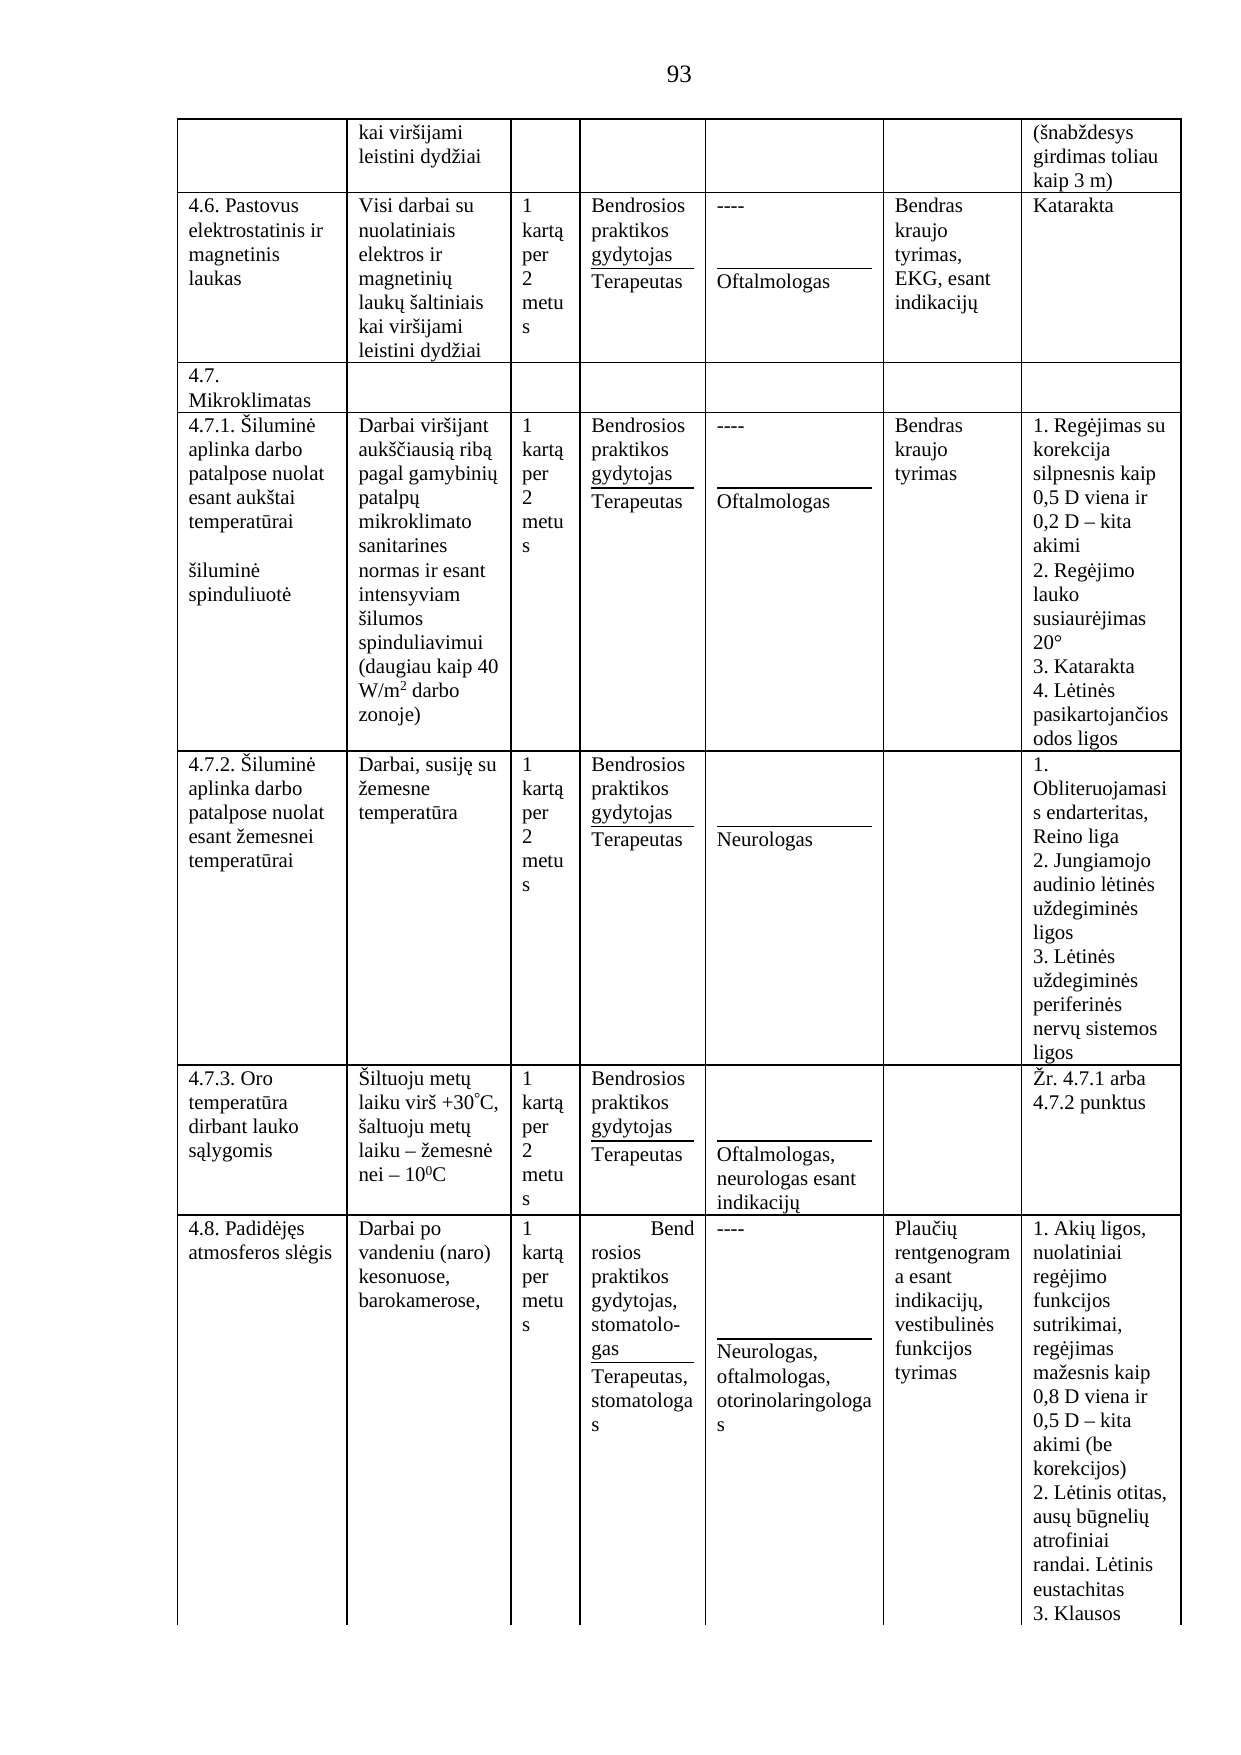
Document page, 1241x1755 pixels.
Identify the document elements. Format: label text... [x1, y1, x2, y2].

table_cell 1. Regėjimas su korekcija silpnesnis kaip 0,5 D viena ir 0,2 D – kita akimi 2. Regėjimo lauko susiaurėjimas 20° 3. Katarakta 4. Lėtinės pasikartojančios odos ligos [1022, 413, 1180, 750]
table_cell (šnabždesys girdimas toliau kaip 3 m) [1022, 120, 1180, 192]
table_cell [348, 363, 510, 412]
table_cell ---- Neurologas, oftalmologas, otorinolaringologas [706, 1216, 883, 1624]
table_cell 4.7. Mikroklimatas [178, 363, 346, 412]
table_cell [706, 363, 883, 412]
table_cell [581, 363, 705, 412]
table_cell Bendrosios praktikos gydytojas Terapeutas [581, 413, 705, 750]
table_cell Bendrosios praktikos gydytojas Terapeutas [581, 1066, 705, 1214]
table_cell Neurologas [706, 752, 883, 1064]
table_cell [512, 120, 579, 192]
table_cell Visi darbai su nuolatiniais elektros ir magnetinių laukų šaltiniais kai viršijami leistini dydžiai [348, 193, 510, 362]
table_cell 1 kartą per metus [512, 1216, 579, 1624]
table_cell [512, 363, 579, 412]
table_cell [178, 120, 346, 192]
table_cell kai viršijami leistini dydžiai [348, 120, 510, 192]
table_cell Šiltuoju metų laiku virš +30C, šaltuoju metų laiku – žemesnė nei – 100C [348, 1066, 510, 1214]
table_cell 4.6. Pastovus elektrostatinis ir magnetinis laukas [178, 193, 346, 362]
table_cell 1 kartą per 2 metus [512, 1066, 579, 1214]
table_cell Bendras kraujo tyrimas [884, 413, 1021, 750]
table_cell 1. Akių ligos, nuolatiniai regėjimo funkcijos sutrikimai, regėjimas mažesnis kaip 0,8 D viena ir 0,5 D – kita akimi (be korekcijos) 2. Lėtinis otitas, ausų būgnelių atrofiniai randai. Lėtinis eustachitas 3. Klausos [1022, 1216, 1180, 1624]
table_cell Katarakta [1022, 193, 1180, 362]
table_cell ---- Oftalmologas [706, 193, 883, 362]
table_cell Darbai viršijant aukščiausią ribą pagal gamybinių patalpų mikroklimato sanitarines normas ir esant intensyviam šilumos spinduliavimui (daugiau kaip 40 W/m2 darbo zonoje) [348, 413, 510, 750]
table_cell [884, 363, 1021, 412]
table_cell Oftalmologas, neurologas esant indikacijų [706, 1066, 883, 1214]
table_cell Darbai, susiję su žemesne temperatūra [348, 752, 510, 1064]
table_cell 1 kartą per 2 metus [512, 413, 579, 750]
table_cell Bendras kraujo tyrimas, EKG, esant indikacijų [884, 193, 1021, 362]
table_cell [884, 752, 1021, 1064]
table_cell ---- Oftalmologas [706, 413, 883, 750]
table_cell 1 kartą per 2 metus [512, 193, 579, 362]
table_cell Darbai po vandeniu (naro) kesonuose, barokamerose, [348, 1216, 510, 1624]
table_cell 4.7.1. Šiluminė aplinka darbo patalpose nuolat esant aukštai temperatūrai šiluminė spinduliuotė [178, 413, 346, 750]
table_cell 1 kartą per 2 metus [512, 752, 579, 1064]
table_cell [884, 120, 1021, 192]
table_cell 4.7.3. Oro temperatūra dirbant lauko sąlygomis [178, 1066, 346, 1214]
table_cell Žr. 4.7.1 arba 4.7.2 punktus [1022, 1066, 1180, 1214]
table_cell [706, 120, 883, 192]
table_cell Bendrosios praktikos gydytojas Terapeutas [581, 752, 705, 1064]
table_cell Bendrosios praktikos gydytojas, stomatolo- gas Terapeutas, stomatologas [581, 1216, 705, 1624]
table_cell 4.7.2. Šiluminė aplinka darbo patalpose nuolat esant žemesnei temperatūrai [178, 752, 346, 1064]
table_cell 4.8. Padidėjęs atmosferos slėgis [178, 1216, 346, 1624]
table_cell 1. Obliteruojamasis endarteritas, Reino liga 2. Jungiamojo audinio lėtinės uždegiminės ligos 3. Lėtinės uždegiminės periferinės nervų sistemos ligos [1022, 752, 1180, 1064]
table_cell [581, 120, 705, 192]
table_cell Bendrosios praktikos gydytojas Terapeutas [581, 193, 705, 362]
table_cell [884, 1066, 1021, 1214]
table_cell Plaučių rentgenograma esant indikacijų, vestibulinės funkcijos tyrimas [884, 1216, 1021, 1624]
table_cell [1022, 363, 1180, 412]
